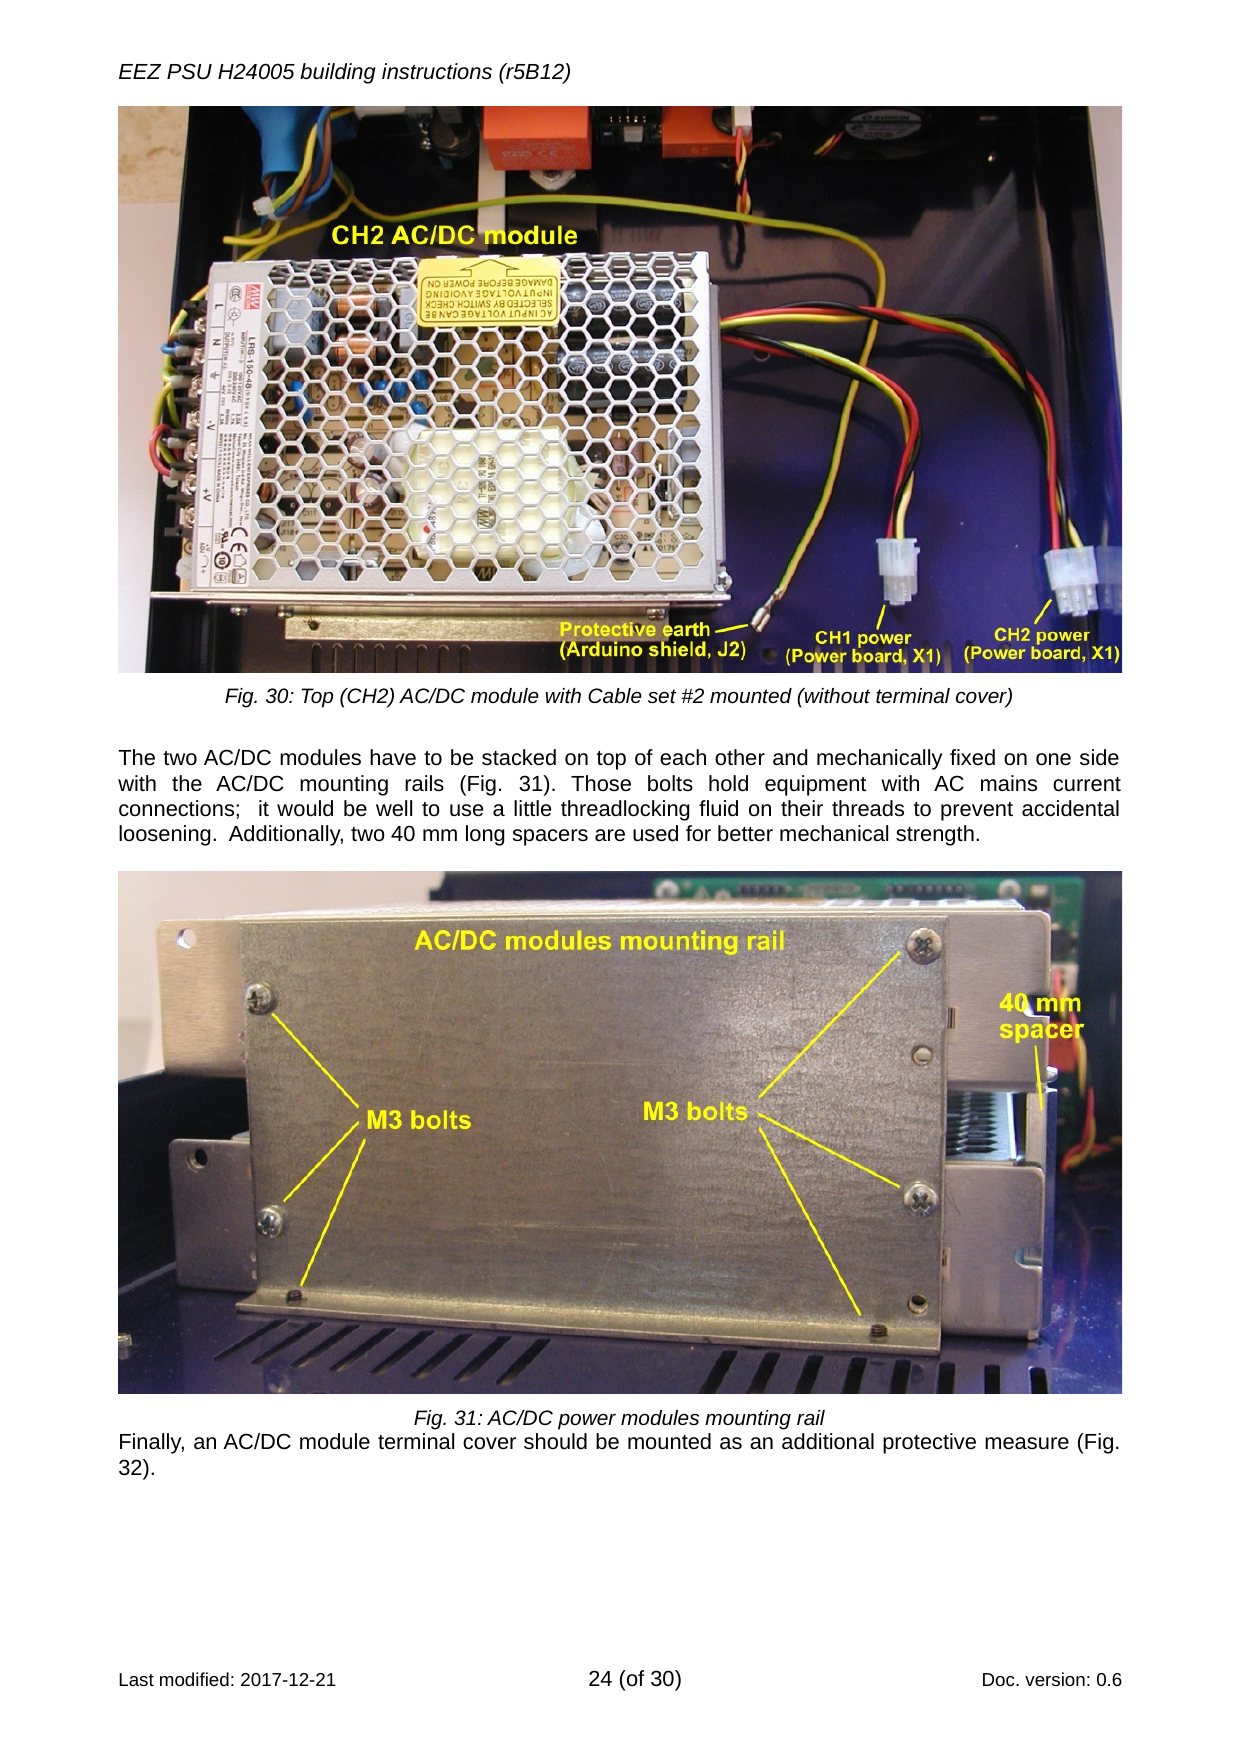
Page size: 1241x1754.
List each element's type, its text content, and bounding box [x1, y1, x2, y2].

text Fig. 30: Top (CH2) AC/DC module with Cable set #2 mounted (without terminal cover) [118, 673, 1122, 708]
text The two AC/DC modules have to be stacked on top of each other and mechanically fixed on one side with the AC/DC mounting rails (Fig. 31). Those bolts hold equipment with AC mains current connections; it would be well to use a little threadlocking fluid on their threads to prevent accidental loosening. Additionally, two 40 mm long spacers are used for better mechanical strength. [118, 745, 1122, 846]
picture [118, 871, 1123, 1394]
text Finally, an AC/DC module terminal cover should be mounted as an additional protective measure (Fig. 32). [118, 1429, 1122, 1480]
text Fig. 31: AC/DC power modules mounting rail [118, 1394, 1122, 1429]
picture [118, 106, 1123, 673]
